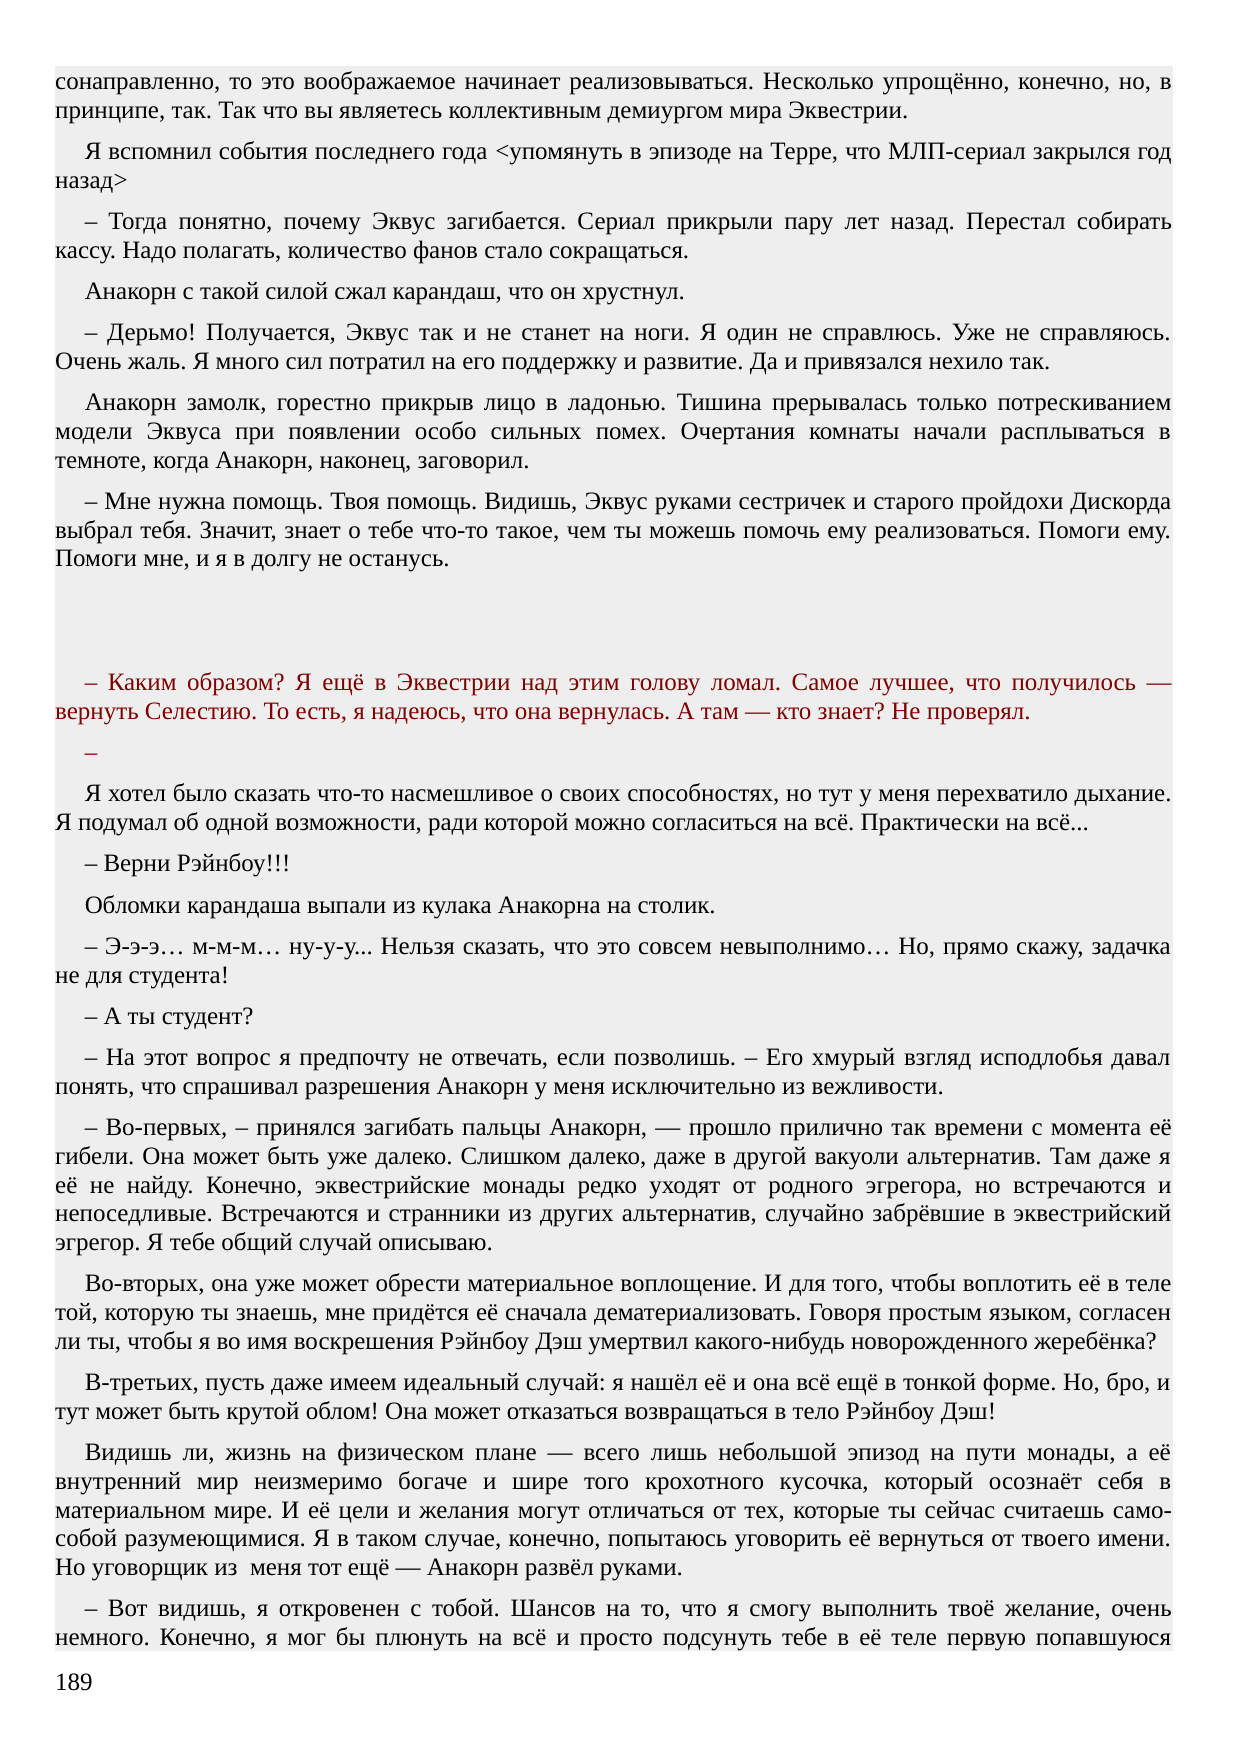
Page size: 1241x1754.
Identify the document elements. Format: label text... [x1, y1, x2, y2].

text – А ты студент? [55, 1001, 1173, 1030]
text Обломки карандаша выпали из кулака Анакорна на столик. [55, 890, 1173, 918]
text сонаправленно, то это воображаемое начинает реализовываться. Несколько упрощённо, конечно, но, в принципе, так. Так что вы являетесь коллективным демиургом мира Эквестрии. [55, 66, 1173, 123]
text – Вот видишь, я откровенен с тобой. Шансов на то, что я смогу выполнить твоё желание, очень немного. Конечно, я мог бы плюнуть на всё и просто подсунуть тебе в её теле первую попавшуюся [55, 1593, 1173, 1651]
text Видишь ли, жизнь на физическом плане — всего лишь небольшой эпизод на пути монады, а её внутренний мир неизмеримо богаче и шире того крохотного кусочка, который осознаёт себя в материальном мире. И её цели и желания могут отличаться от тех, которые ты сейчас считаешь само-собой разумеющимися. Я в таком случае, конечно, попытаюсь уговорить её вернуться от твоего имени. Но уговорщик из меня тот ещё — Анакорн развёл руками. [55, 1437, 1173, 1581]
text Анакорн замолк, горестно прикрыв лицо в ладонью. Тишина прерывалась только потрескиванием модели Эквуса при появлении особо сильных помех. Очертания комнаты начали расплываться в темноте, когда Анакорн, наконец, заговорил. [55, 387, 1173, 473]
text В-третьих, пусть даже имеем идеальный случай: я нашёл её и она всё ещё в тонкой форме. Но, бро, и тут может быть крутой облом! Она может отказаться возвращаться в тело Рэйнбоу Дэш! [55, 1367, 1173, 1425]
text Во-вторых, она уже может обрести материальное воплощение. И для того, чтобы воплотить её в теле той, которую ты знаешь, мне придётся её сначала дематериализовать. Говоря простым языком, согласен ли ты, чтобы я во имя воскрешения Рэйнбоу Дэш умертвил какого-нибудь новорожденного жеребёнка? [55, 1268, 1173, 1355]
text – Мне нужна помощь. Твоя помощь. Видишь, Эквус руками сестричек и старого пройдохи Дискорда выбрал тебя. Значит, знает о тебе что-то такое, чем ты можешь помочь ему реализоваться. Помоги ему. Помоги мне, и я в долгу не останусь. [55, 486, 1173, 572]
text – Э-э-э… м-м-м… ну-у-у... Нельзя сказать, что это совсем невыполнимо… Но, прямо скажу, задачка не для студента! [55, 931, 1173, 988]
text – Дерьмо! Получается, Эквус так и не станет на ноги. Я один не справлюсь. Уже не справляюсь. Очень жаль. Я много сил потратил на его поддержку и развитие. Да и привязался нехило так. [55, 317, 1173, 375]
text – [55, 737, 1173, 766]
text Анакорн с такой силой сжал карандаш, что он хрустнул. [55, 276, 1173, 305]
text – На этот вопрос я предпочту не отвечать, если позволишь. – Его хмурый взгляд исподлобья давал понять, что спрашивал разрешения Анакорн у меня исключительно из вежливости. [55, 1042, 1173, 1100]
text Я хотел было сказать что-то насмешливое о своих способностях, но тут у меня перехватило дыхание. Я подумал об одной возможности, ради которой можно согласиться на всё. Практически на всё... [55, 778, 1173, 836]
text – Тогда понятно, почему Эквус загибается. Сериал прикрыли пару лет назад. Перестал собирать кассу. Надо полагать, количество фанов стало сокращаться. [55, 206, 1173, 263]
text – Каким образом? Я ещё в Эквестрии над этим голову ломал. Самое лучшее, что получилось — вернуть Селестию. То есть, я надеюсь, что она вернулась. А там — кто знает? Не проверял. [55, 667, 1173, 725]
text Я вспомнил события последнего года <упомянуть в эпизоде на Терре, что МЛП-сериал закрылся год назад> [55, 136, 1173, 193]
text – Во-первых, – принялся загибать пальцы Анакорн, — прошло прилично так времени с момента её гибели. Она может быть уже далеко. Слишком далеко, даже в другой вакуоли альтернатив. Там даже я её не найду. Конечно, эквестрийские монады редко уходят от родного эгрегора, но встречаются и непоседливые. Встречаются и странники из других альтернатив, случайно забрёвшие в эквестрийский эгрегор. Я тебе общий случай описываю. [55, 1112, 1173, 1256]
text – Верни Рэйнбоу!!! [55, 848, 1173, 877]
